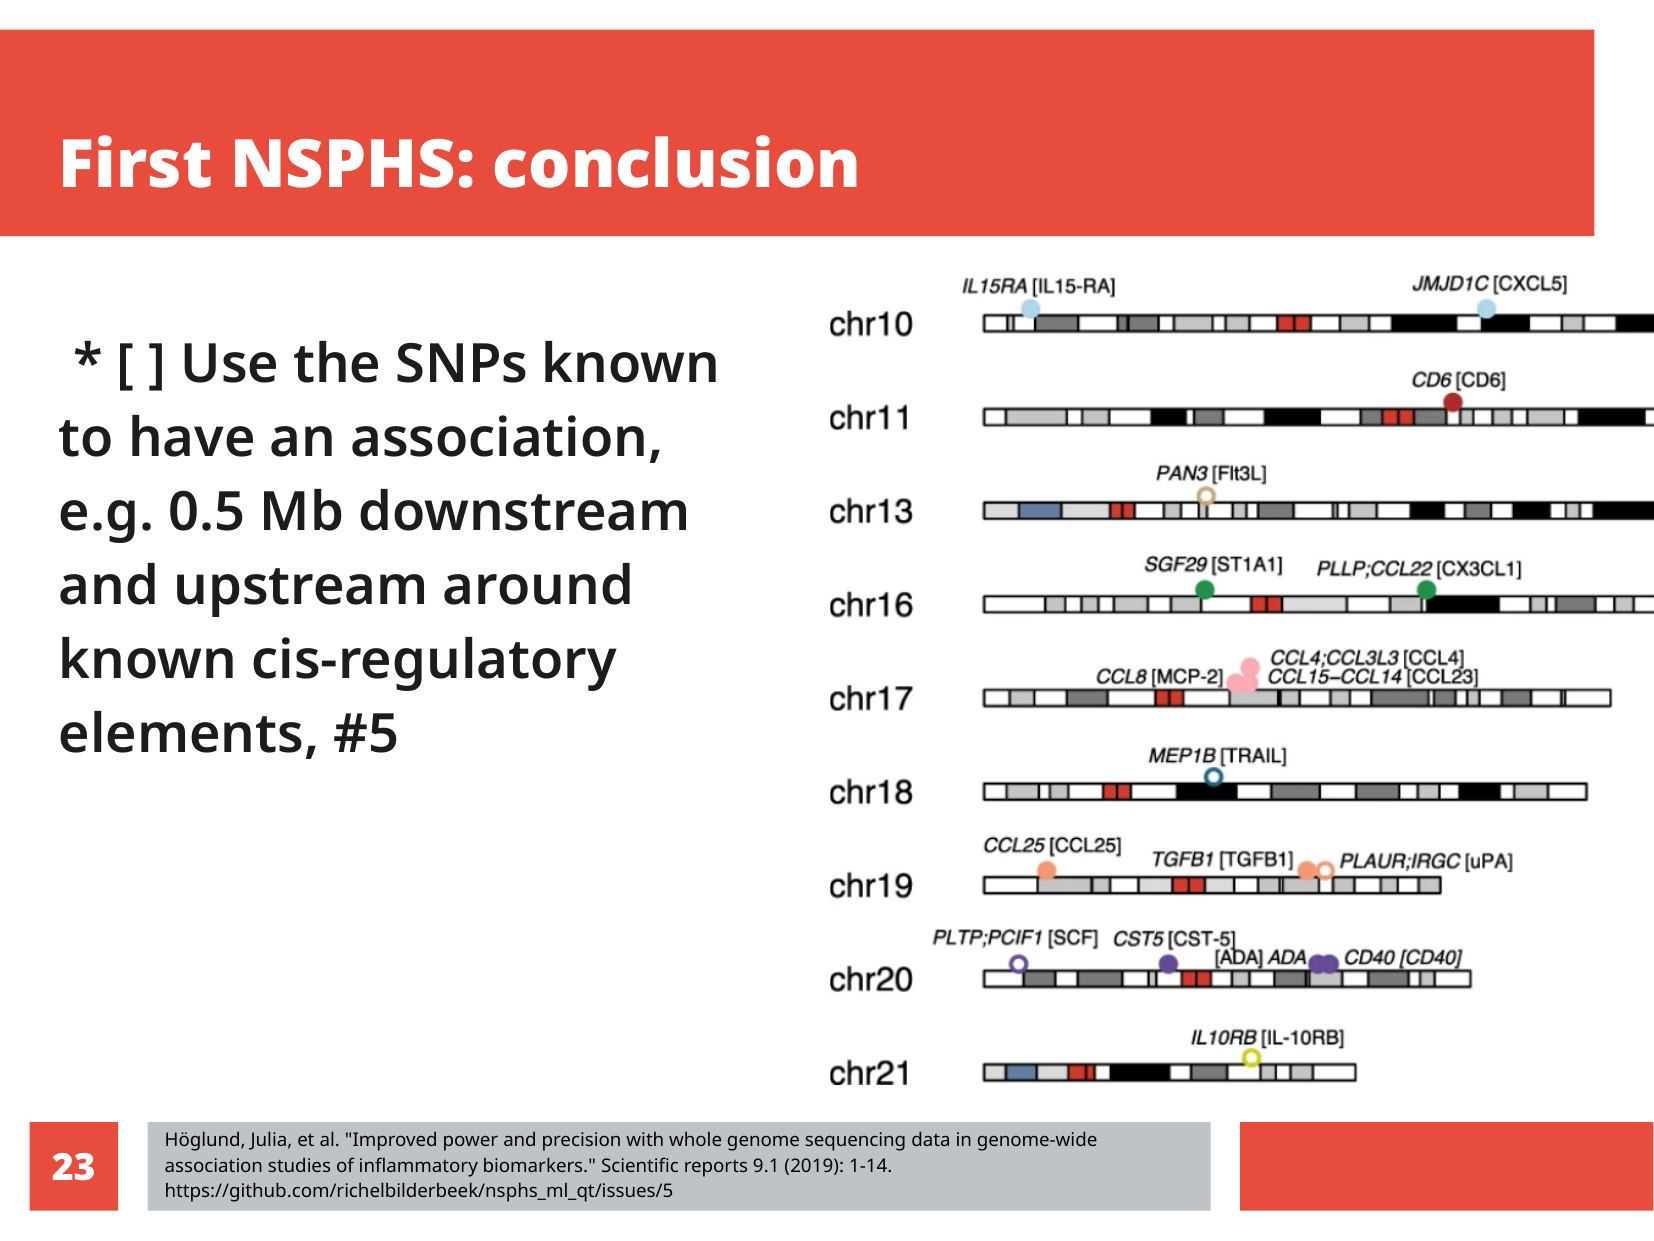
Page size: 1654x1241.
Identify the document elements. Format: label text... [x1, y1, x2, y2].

picture [830, 255, 1654, 1111]
text_box Höglund, Julia, et al. "Improved power and precision with whole genome sequencing data in genome-wide association studies of inflammatory biomarkers." Scientific reports 9.1 (2019): 1-14. https://github.com/richelbilderbeek/nsphs_ml_qt/issues/5 [149, 1119, 1201, 1215]
title First NSPHS: conclusion [59, 59, 1595, 207]
list * [ ] Use the SNPs known to have an association, e.g. 0.5 Mb downstream and upstream around known cis-regulatory elements, #5 [59, 324, 751, 1093]
